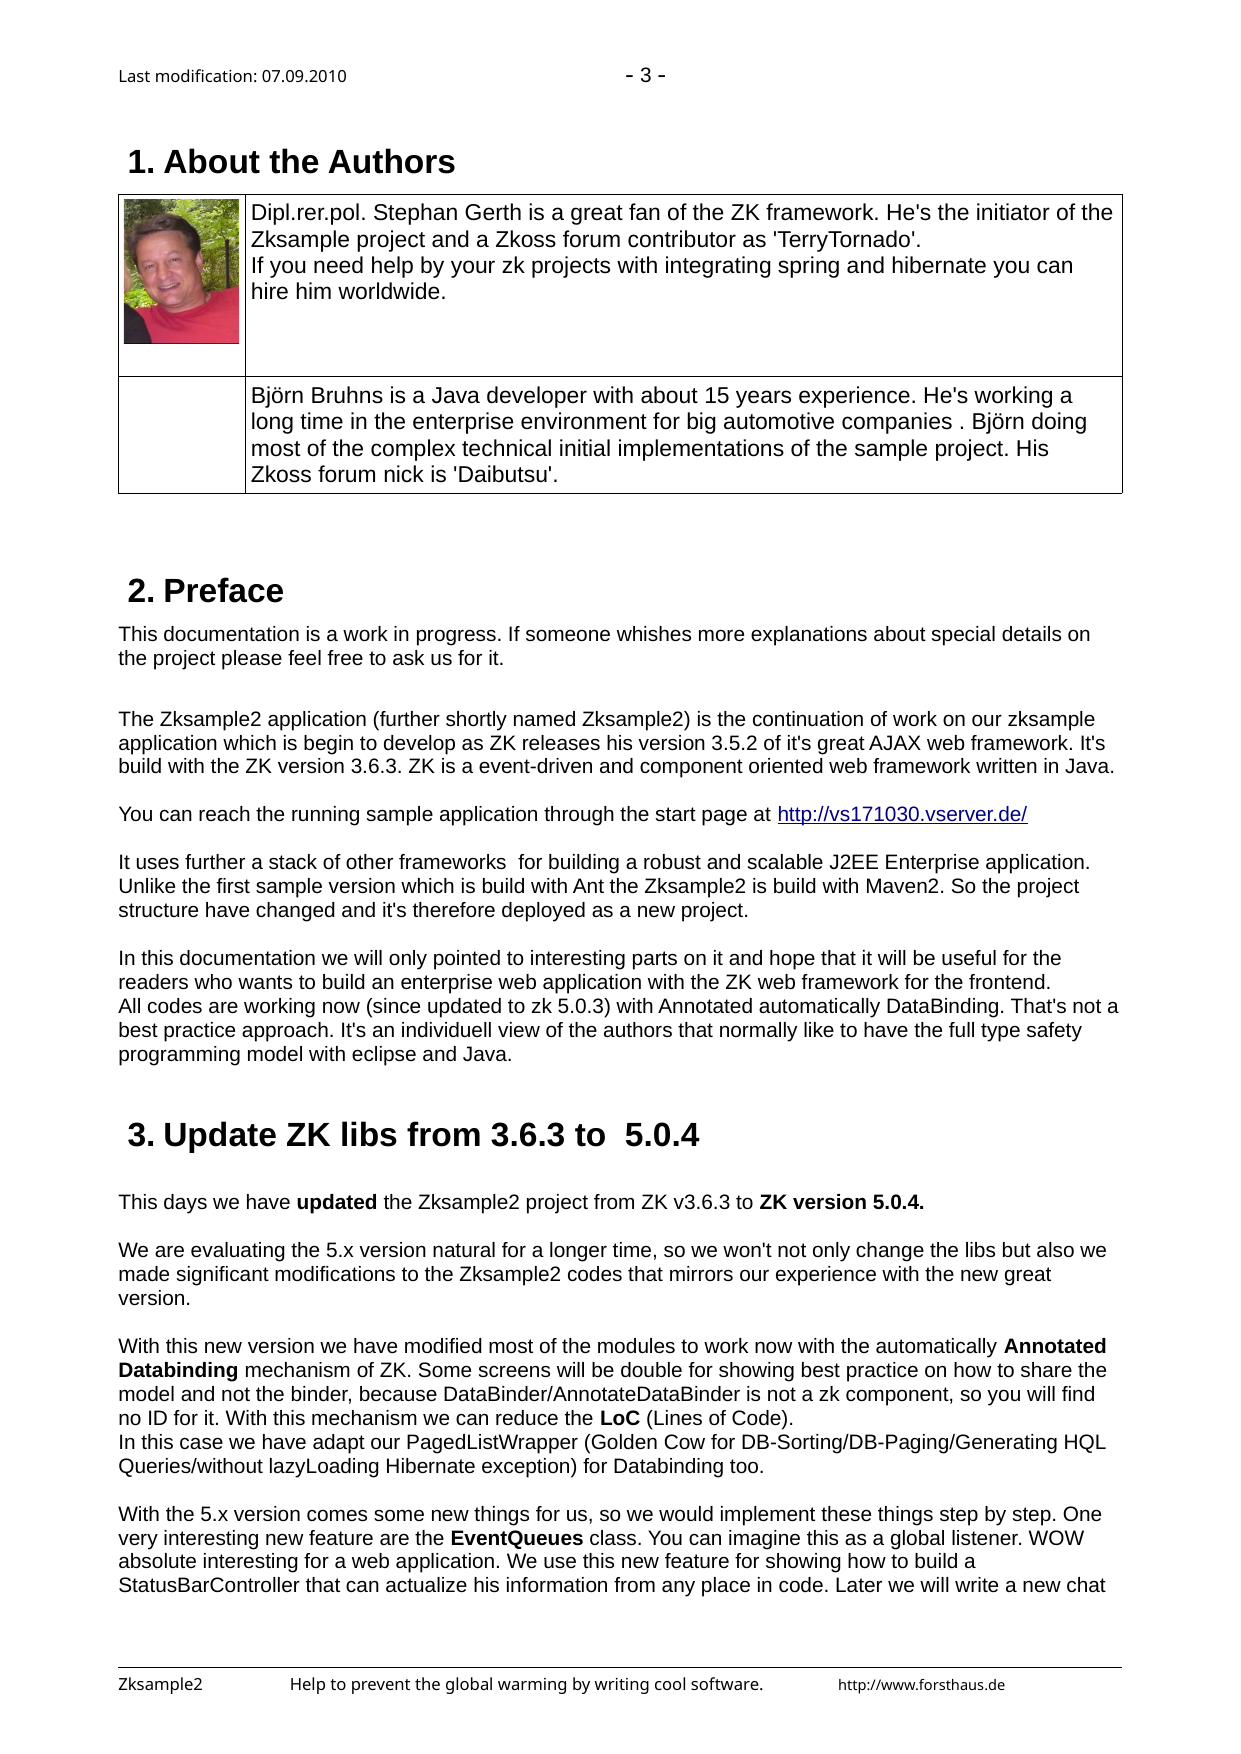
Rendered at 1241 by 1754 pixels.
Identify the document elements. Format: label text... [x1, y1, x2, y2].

text In this documentation we will only pointed to interesting parts on it and hope that it will be useful for the readers who wants to build an enterprise web application with the ZK web framework for the frontend. [118, 946, 1122, 994]
text It uses further a stack of other frameworks for building a robust and scalable J2EE Enterprise application. Unlike the first sample version which is build with Ant the Zksample2 is build with Maven2. So the project structure have changed and it's therefore deployed as a new project. [118, 850, 1122, 922]
table_header [119, 195, 245, 376]
text With the 5.x version comes some new things for us, so we would implement these things step by step. One very interesting new feature are the EventQueues class. You can imagine this as a global listener. WOW absolute interesting for a web application. We use this new feature for showing how to build a StatusBarController that can actualize his information from any place in code. Later we will write a new chat [118, 1501, 1122, 1597]
text This documentation is a work in progress. If someone whishes more explanations about special details on the project please feel free to ask us for it. [118, 622, 1122, 670]
table_header Dipl.rer.pol. Stephan Gerth is a great fan of the ZK framework. He's the initiator of the Zksample project and a Zkoss forum contributor as 'TerryTornado'. If you need help by your zk projects with integrating spring and hibernate you can hire him worldwide. [246, 195, 1122, 376]
text In this case we have adapt our PagedListWrapper (Golden Cow for DB-Sorting/DB-Paging/Generating HQL Queries/without lazyLoading Hibernate exception) for Databinding too. [118, 1429, 1122, 1477]
text You can reach the running sample application through the start page at http://vs171030.vserver.de/ [118, 802, 1122, 826]
table_cell Björn Bruhns is a Java developer with about 15 years experience. He's working a long time in the enterprise environment for big automotive companies . Björn doing most of the complex technical initial implementations of the sample project. His Zkoss forum nick is 'Daibutsu'. [246, 377, 1122, 493]
text The Zksample2 application (further shortly named Zksample2) is the continuation of work on our zksample application which is begin to develop as ZK releases his version 3.5.2 of it's great AJAX web framework. It's build with the ZK version 3.6.3. ZK is a event-driven and component oriented web framework written in Java. [118, 706, 1122, 778]
text All codes are working now (since updated to zk 5.0.3) with Annotated automatically DataBinding. That's not a best practice approach. It's an individuell view of the authors that normally like to have the full type safety programming model with eclipse and Java. [118, 994, 1122, 1066]
text We are evaluating the 5.x version natural for a longer time, so we won't not only change the libs but also we made significant modifications to the Zksample2 codes that mirrors our experience with the new great version. [118, 1238, 1122, 1310]
subtitle Preface [118, 571, 1122, 609]
subtitle Update ZK libs from 3.6.3 to 5.0.4 [118, 1115, 1122, 1153]
table_cell [119, 377, 245, 493]
subtitle About the Authors [118, 142, 1122, 181]
text This days we have updated the Zksample2 project from ZK v3.6.3 to ZK version 5.0.4. [118, 1190, 1122, 1214]
picture [123, 199, 240, 344]
text With this new version we have modified most of the modules to work now with the automatically Annotated Databinding mechanism of ZK. Some screens will be double for showing best practice on how to share the model and not the binder, because DataBinder/AnnotateDataBinder is not a zk component, so you will find no ID for it. With this mechanism we can reduce the LoC (Lines of Code). [118, 1334, 1122, 1429]
